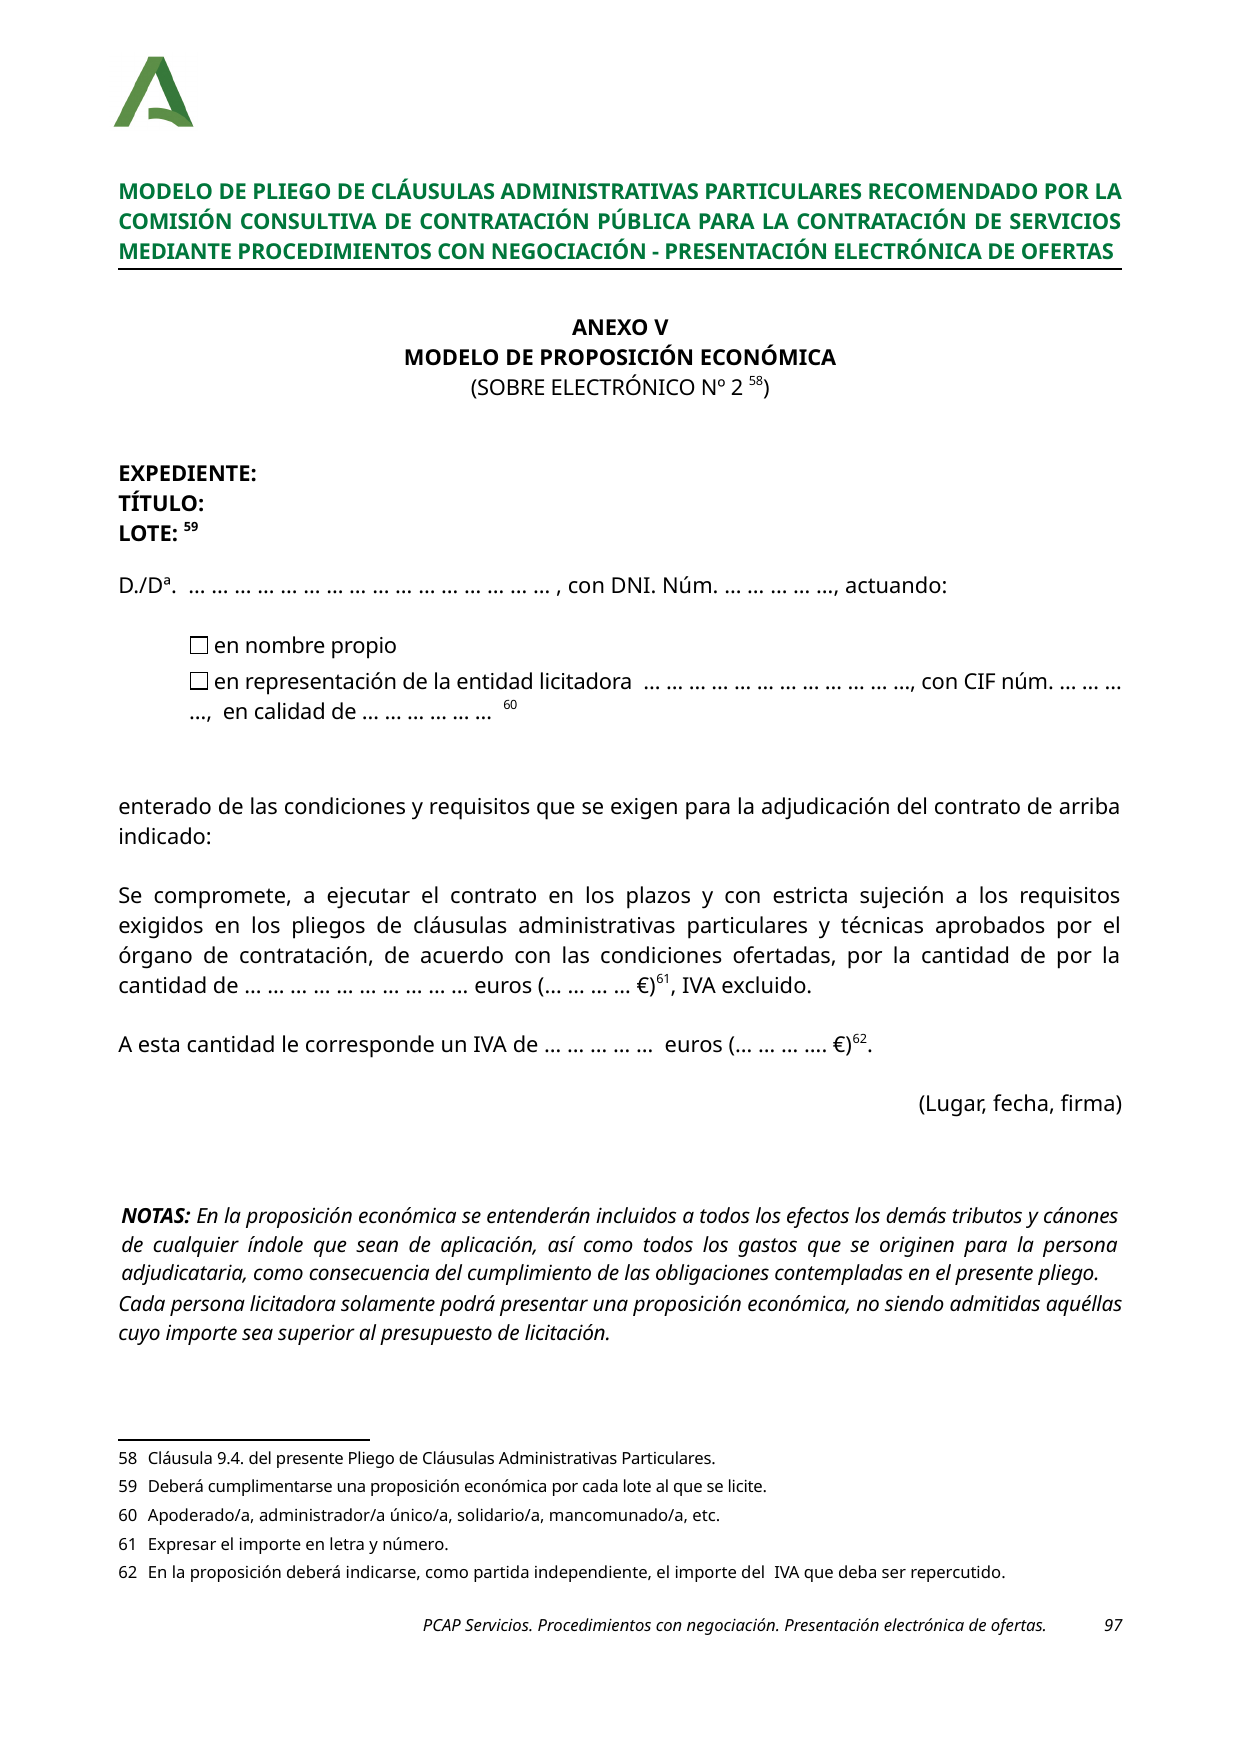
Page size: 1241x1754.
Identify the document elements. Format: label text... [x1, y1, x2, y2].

text Cada persona licitadora solamente podrá presentar una proposición económica, no siendo admitidas aquéllas cuyo importe sea superior al presupuesto de licitación. [118, 1289, 1122, 1346]
text (Lugar, fecha, firma) [118, 1088, 1122, 1117]
text Expresar el importe en letra y número. [118, 1532, 1122, 1555]
text MODELO DE PLIEGO DE CLÁUSULAS ADMINISTRATIVAS PARTICULARES RECOMENDADO POR LA COMISIÓN CONSULTIVA DE CONTRATACIÓN PÚBLICA PARA LA CONTRATACIÓN DE SERVICIOS MEDIANTE PROCEDIMIENTOS CON NEGOCIACIÓN - PRESENTACIÓN ELECTRÓNICA DE OFERTAS [118, 176, 1122, 268]
text Cláusula 9.4. del presente Pliego de Cláusulas Administrativas Particulares. [118, 1446, 1122, 1469]
text D./Dª. … … … … … … … … … … … … … … … … , con DNI. Núm. … … … … …, actuando: [118, 571, 1122, 600]
text LOTE: [118, 518, 1122, 548]
text en representación de la entidad licitadora … … … … … … … … … … … …, con CIF núm. … … … …, en calidad de … … … … … … [189, 666, 1122, 726]
text EXPEDIENTE: [118, 458, 1122, 488]
text En la proposición deberá indicarse, como partida independiente, el importe del IVA que deba ser repercutido. [118, 1561, 1122, 1584]
picture [109, 52, 198, 131]
text A esta cantidad le corresponde un IVA de … … … … … euros (… … … …. €). [118, 1029, 1122, 1059]
text (SOBRE ELECTRÓNICO Nº 2 ) [118, 372, 1122, 402]
text Apoderado/a, administrador/a único/a, solidario/a, mancomunado/a, etc. [118, 1504, 1122, 1526]
text Deberá cumplimentarse una proposición económica por cada lote al que se licite. [118, 1475, 1122, 1498]
text NOTAS: En la proposición económica se entenderán incluidos a todos los efectos los demás tributos y cánones de cualquier índole que sean de aplicación, así como todos los gastos que se originen para la persona adjudicataria, como consecuencia del cumplimiento de las obligaciones contempladas en el presente pliego. [118, 1198, 1122, 1289]
text en nombre propio [189, 630, 1122, 660]
text MODELO DE PROPOSICIÓN ECONÓMICA [118, 342, 1122, 372]
text ANEXO V [118, 312, 1122, 342]
text Se compromete, a ejecutar el contrato en los plazos y con estricta sujeción a los requisitos exigidos en los pliegos de cláusulas administrativas particulares y técnicas aprobados por el órgano de contratación, de acuerdo con las condiciones ofertadas, por la cantidad de por la cantidad de … … … … … … … … … … euros (… … … … €), IVA excluido. [118, 881, 1122, 1000]
text TÍTULO: [118, 488, 1122, 518]
text enterado de las condiciones y requisitos que se exigen para la adjudicación del contrato de arriba indicado: [118, 791, 1122, 851]
